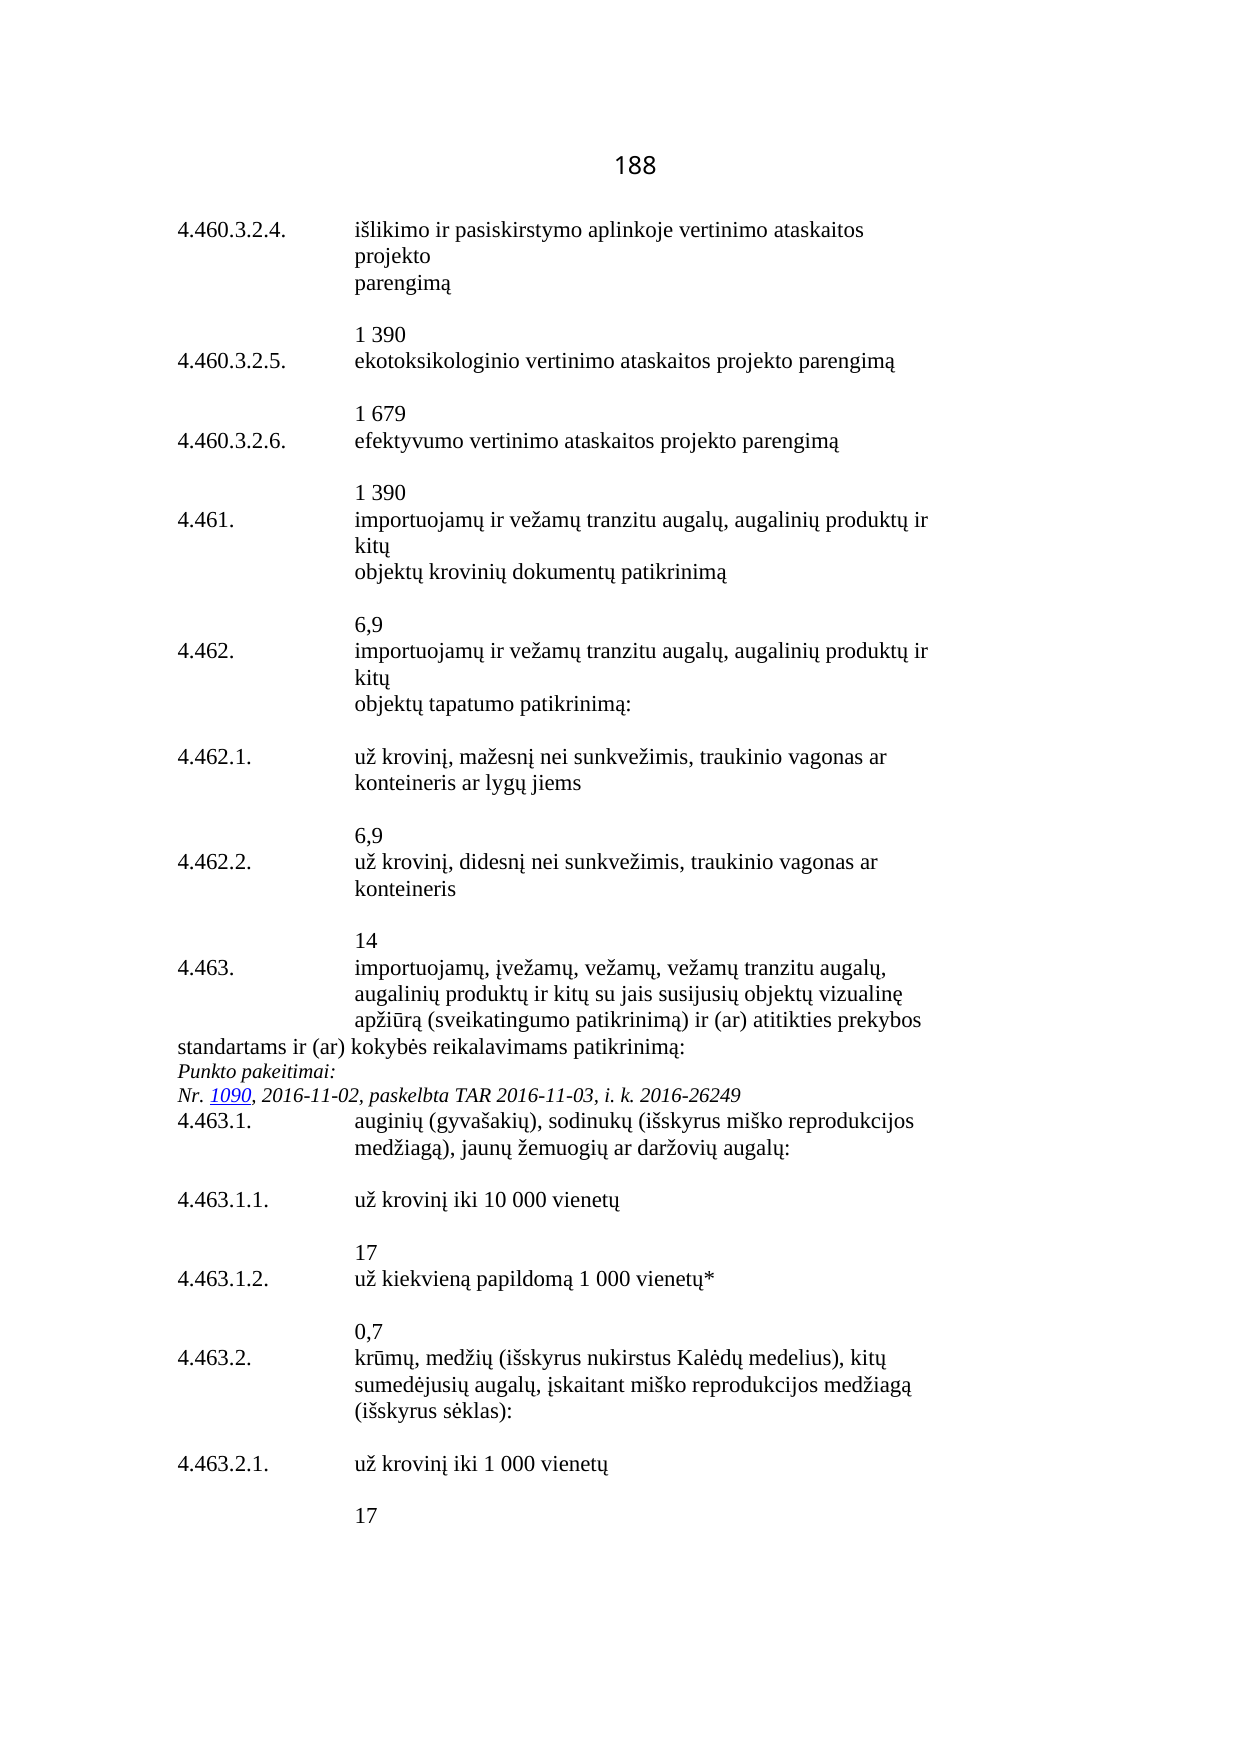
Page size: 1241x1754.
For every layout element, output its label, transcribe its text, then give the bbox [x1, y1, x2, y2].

text standartams ir (ar) kokybės reikalavimams patikrinimą: [177, 1033, 945, 1059]
text 4.462. importuojamų ir vežamų tranzitu augalų, augalinių produktų ir kitų [177, 637, 945, 690]
text Nr. 1090, 2016-11-02, paskelbta TAR 2016-11-03, i. k. 2016-26249 [177, 1083, 1093, 1107]
text sumedėjusių augalų, įskaitant miško reprodukcijos medžiagą [354, 1371, 945, 1397]
text Punkto pakeitimai: [177, 1059, 1093, 1083]
text konteineris 14 [354, 875, 945, 954]
text medžiagą), jaunų žemuogių ar daržovių augalų: [354, 1134, 945, 1186]
text 4.462.2. už krovinį, didesnį nei sunkvežimis, traukinio vagonas ar [177, 848, 945, 875]
text 4.463.1.2. už kiekvieną papildomą 1 000 vienetų* 0,7 [177, 1265, 945, 1344]
text (išskyrus sėklas): [354, 1397, 945, 1450]
text 4.463.2.1. už krovinį iki 1 000 vienetų 17 [177, 1450, 945, 1529]
text 4.460.3.2.4. išlikimo ir pasiskirstymo aplinkoje vertinimo ataskaitos projekto [177, 216, 945, 268]
text 4.460.3.2.6. efektyvumo vertinimo ataskaitos projekto parengimą 1 390 [177, 427, 945, 506]
text objektų tapatumo patikrinimą: [354, 690, 945, 743]
text 4.463.1. auginių (gyvašakių), sodinukų (išskyrus miško reprodukcijos [177, 1107, 945, 1134]
text 4.461. importuojamų ir vežamų tranzitu augalų, augalinių produktų ir kitų [177, 506, 945, 558]
text konteineris ar lygų jiems 6,9 [354, 769, 945, 848]
text 4.463. importuojamų, įvežamų, vežamų, vežamų tranzitu augalų, [177, 954, 945, 980]
text parengimą 1 390 [354, 268, 945, 348]
text 4.463.2. krūmų, medžių (išskyrus nukirstus Kalėdų medelius), kitų [177, 1344, 945, 1371]
text 4.460.3.2.5. ekotoksikologinio vertinimo ataskaitos projekto parengimą 1 679 [177, 348, 945, 427]
text augalinių produktų ir kitų su jais susijusių objektų vizualinę [354, 980, 945, 1006]
text apžiūrą (sveikatingumo patikrinimą) ir (ar) atitikties prekybos [354, 1006, 945, 1033]
text objektų krovinių dokumentų patikrinimą 6,9 [354, 558, 945, 637]
text 4.463.1.1. už krovinį iki 10 000 vienetų 17 [177, 1186, 945, 1265]
text 4.462.1. už krovinį, mažesnį nei sunkvežimis, traukinio vagonas ar [177, 743, 945, 769]
